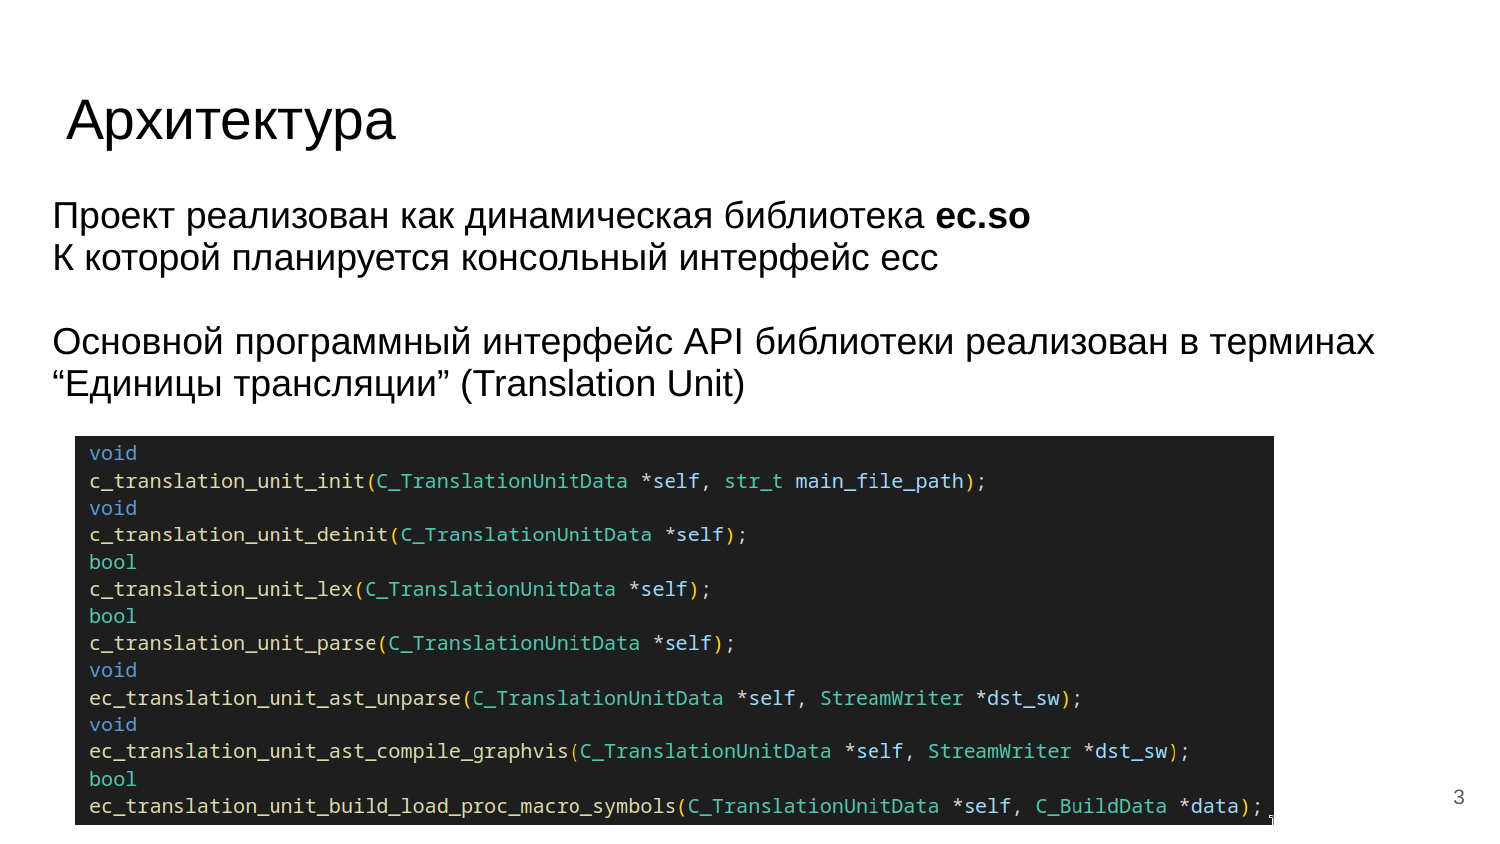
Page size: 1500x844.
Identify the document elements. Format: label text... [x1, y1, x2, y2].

picture [75, 436, 1274, 826]
text_box Проект реализован как динамическая библиотека ec.so К которой планируется консольный интерфейс ecc Основной программный интерфейс API библиотеки реализован в терминах “Единицы трансляции” (Translation Unit) [37, 187, 1463, 497]
title Архитектура [51, 72, 1449, 167]
